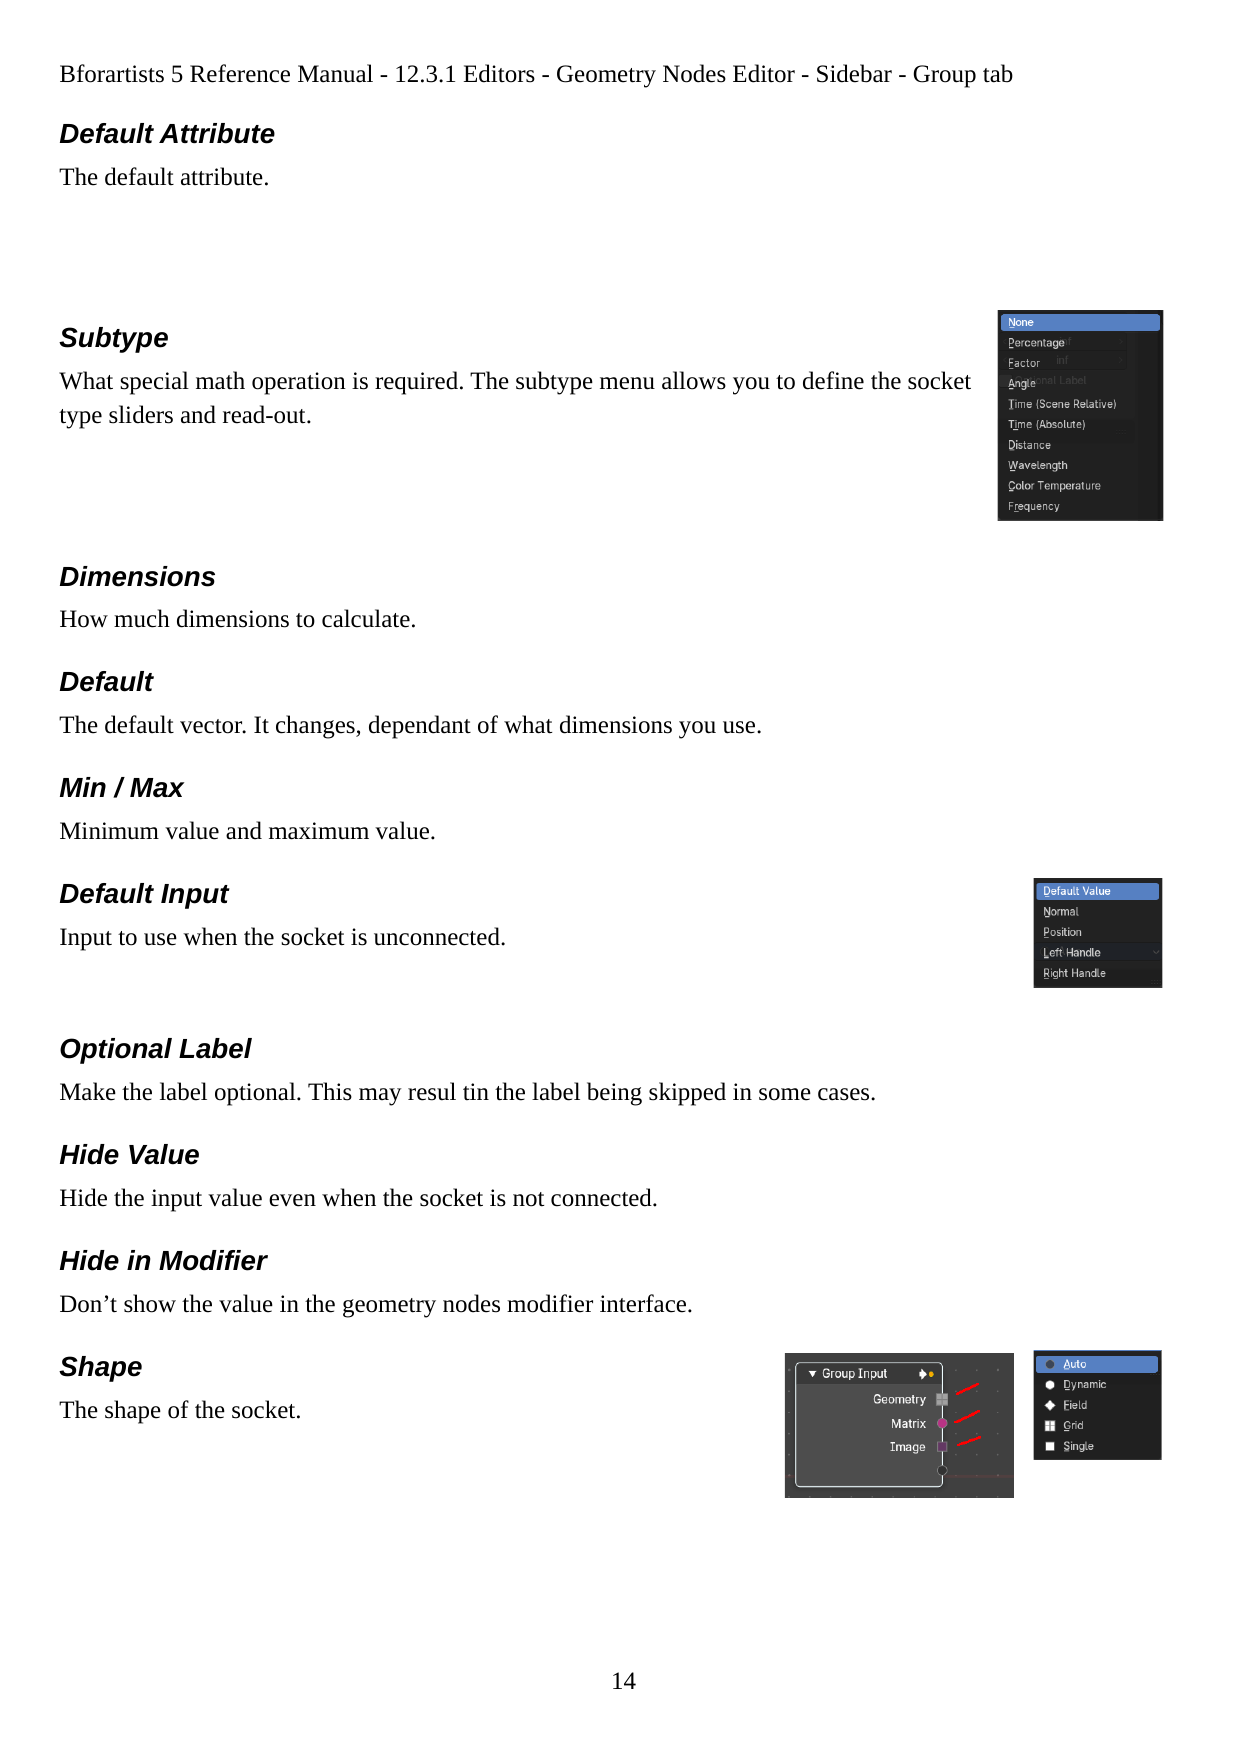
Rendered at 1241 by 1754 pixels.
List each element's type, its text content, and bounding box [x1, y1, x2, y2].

subtitle Shape [59, 1351, 1033, 1382]
subtitle Min / Max [59, 772, 1181, 804]
text Hide the input value even when the socket is not connected. [59, 1183, 1181, 1212]
picture [1033, 1350, 1162, 1460]
text The default attribute. [59, 162, 1181, 190]
text Make the label optional. This may resul tin the label being skipped in some cases. [59, 1077, 1181, 1106]
picture [784, 1353, 1014, 1498]
subtitle [1163, 878, 1181, 909]
subtitle Dimensions [59, 560, 1181, 592]
text [1014, 1395, 1033, 1424]
subtitle Hide Value [59, 1139, 1181, 1171]
picture [997, 310, 1164, 521]
subtitle Default [59, 666, 1181, 698]
text [1162, 1395, 1181, 1424]
subtitle Default Attribute [59, 117, 1181, 149]
text Don’t show the value in the geometry nodes modifier interface. [59, 1289, 1181, 1318]
subtitle Hide in Modifier [59, 1244, 1181, 1276]
text The default vector. It changes, dependant of what dimensions you use. [59, 710, 1181, 739]
picture [1033, 878, 1163, 988]
text Minimum value and maximum value. [59, 816, 1181, 845]
text What special math operation is required. The subtype menu allows you to define the socket type sliders and read-out. [59, 366, 997, 429]
subtitle [1164, 321, 1181, 353]
text Input to use when the socket is unconnected. [59, 922, 1033, 951]
subtitle Optional Label [59, 1033, 1181, 1064]
text How much dimensions to calculate. [59, 604, 1181, 633]
subtitle Default Input [59, 878, 1033, 909]
subtitle Subtype [59, 321, 997, 353]
subtitle [1162, 1351, 1181, 1382]
text The shape of the socket. [59, 1395, 784, 1424]
